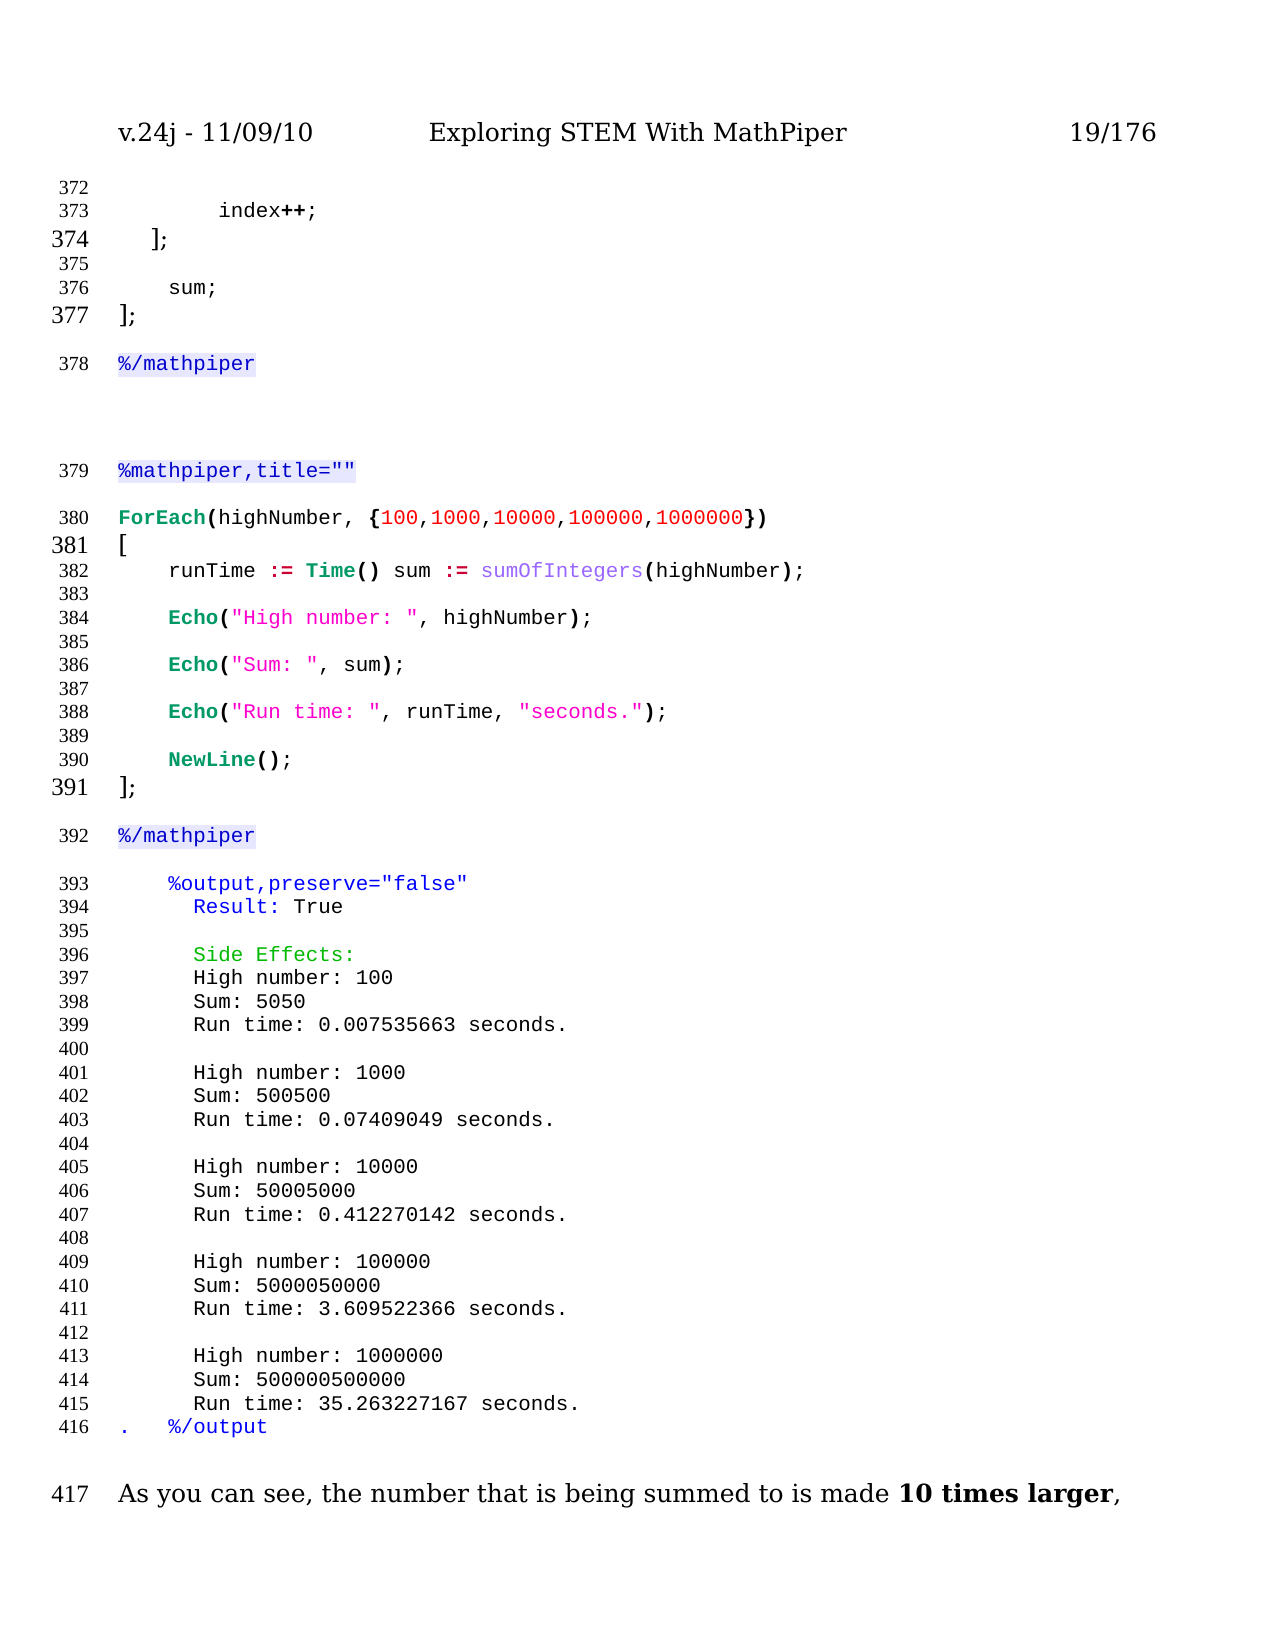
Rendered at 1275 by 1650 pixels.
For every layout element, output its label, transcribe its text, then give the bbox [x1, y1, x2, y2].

text Run time: 35.263227167 seconds. [118, 1393, 1157, 1416]
text Echo("High number: ", highNumber); [118, 607, 1157, 631]
text Sum: 5050 [118, 991, 1157, 1014]
text High number: 100000 [118, 1251, 1157, 1274]
text Side Effects: [118, 943, 1157, 967]
text Run time: 0.07409049 seconds. [118, 1109, 1157, 1133]
text Echo("Run time: ", runTime, "seconds."); [118, 702, 1157, 725]
text High number: 100 [118, 967, 1157, 991]
text High number: 1000 [118, 1062, 1157, 1085]
text High number: 1000000 [118, 1346, 1157, 1369]
text sum; [118, 277, 1157, 301]
text Sum: 50005000 [118, 1180, 1157, 1204]
text %/mathpiper [118, 353, 1157, 377]
text %mathpiper,title="" [118, 459, 1157, 483]
text runTime := Time() sum := sumOfIntegers(highNumber); [118, 560, 1157, 583]
text Sum: 5000050000 [118, 1274, 1157, 1298]
text ]; [118, 301, 1157, 330]
text ]; [118, 772, 1157, 802]
text [ [118, 531, 1157, 560]
text ]; [118, 224, 1157, 253]
text . %/output [118, 1416, 1157, 1440]
text Echo("Sum: ", sum); [118, 654, 1157, 678]
text Result: True [118, 896, 1157, 920]
text Sum: 500000500000 [118, 1369, 1157, 1393]
text High number: 10000 [118, 1156, 1157, 1180]
text %output,preserve="false" [118, 873, 1157, 896]
text index++; [118, 200, 1157, 224]
text Run time: 3.609522366 seconds. [118, 1298, 1157, 1322]
text NewLine(); [118, 749, 1157, 772]
text Run time: 0.007535663 seconds. [118, 1014, 1157, 1038]
text As you can see, the number that is being summed to is made 10 times larger, [118, 1478, 1157, 1508]
text ForEach(highNumber, {100,1000,10000,100000,1000000}) [118, 507, 1157, 531]
text %/mathpiper [118, 825, 1157, 849]
text Sum: 500500 [118, 1085, 1157, 1109]
text Run time: 0.412270142 seconds. [118, 1204, 1157, 1227]
